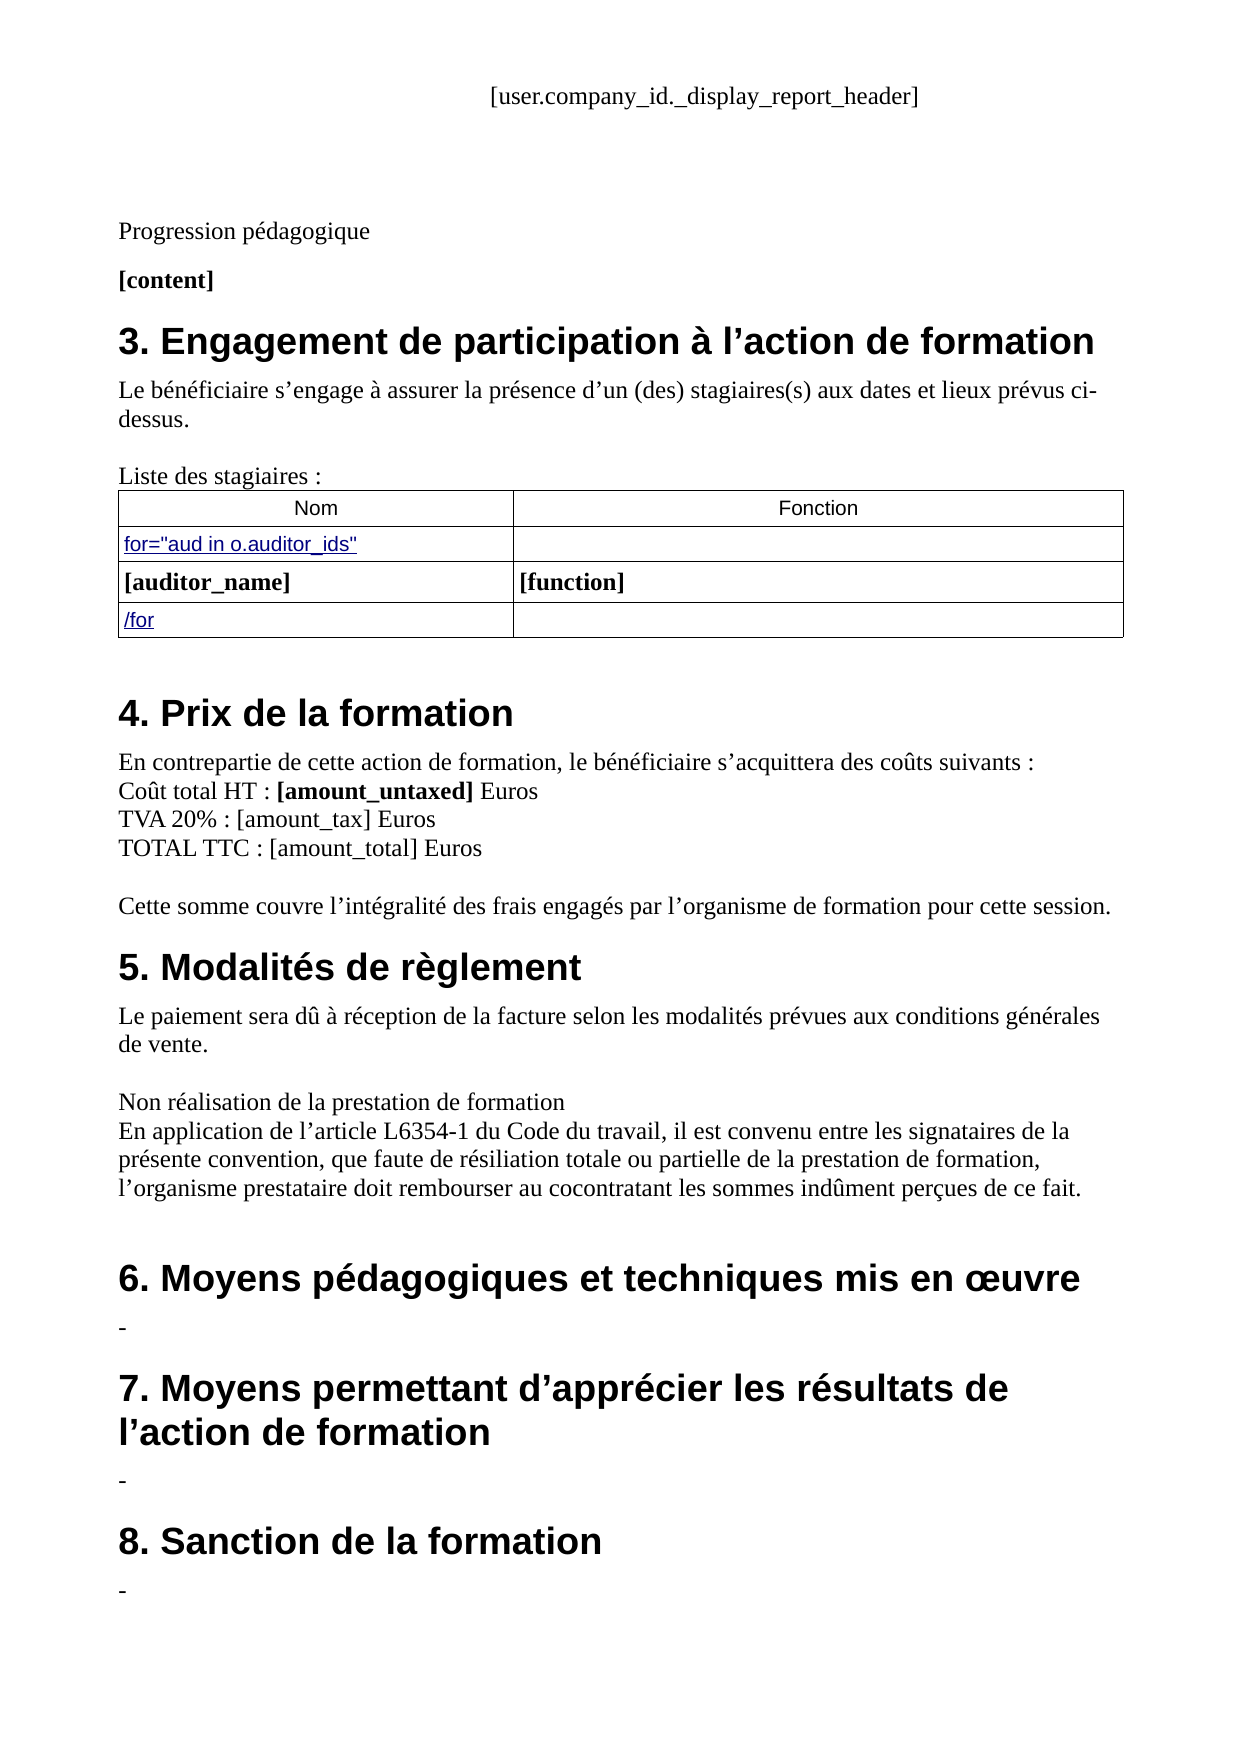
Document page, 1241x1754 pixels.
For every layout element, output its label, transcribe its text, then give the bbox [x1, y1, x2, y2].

table_cell for="aud in o.auditor_ids" [119, 527, 513, 561]
text Le paiement sera dû à réception de la facture selon les modalités prévues aux conditions générales de vente. [118, 1001, 1122, 1058]
table_cell [auditor_name] [119, 562, 513, 602]
text En contrepartie de cette action de formation, le bénéficiaire s’acquittera des coûts suivants : [118, 747, 1122, 776]
text Liste des stagiaires : [118, 461, 1122, 490]
text Coût total HT : [amount_untaxed] Euros [118, 776, 1122, 804]
subtitle 4. Prix de la formation [118, 691, 1122, 734]
subtitle 6. Moyens pédagogiques et techniques mis en œuvre [118, 1256, 1122, 1299]
subtitle 5. Modalités de règlement [118, 944, 1122, 988]
text TOTAL TTC : [amount_total] Euros [118, 833, 1122, 862]
text Progression pédagogique [118, 216, 1122, 245]
text Le bénéficiaire s’engage à assurer la présence d’un (des) stagiaires(s) aux dates et lieux prévus ci-dessus. [118, 375, 1122, 433]
text [content] [118, 265, 1122, 294]
text TVA 20% : [amount_tax] Euros [118, 804, 1122, 833]
subtitle 7. Moyens permettant d’apprécier les résultats de l’action de formation [118, 1366, 1122, 1453]
subtitle 3. Engagement de participation à l’action de formation [118, 319, 1122, 363]
text Cette somme couvre l’intégralité des frais engagés par l’organisme de formation pour cette session. [118, 891, 1122, 919]
table_cell [514, 603, 1123, 637]
text - [118, 1312, 1122, 1341]
table_cell [function] [514, 562, 1123, 602]
text - [118, 1575, 1122, 1604]
table_cell [514, 527, 1123, 561]
text Non réalisation de la prestation de formation [118, 1087, 1122, 1116]
text - [118, 1465, 1122, 1494]
table_cell /for [119, 603, 513, 637]
table_header Fonction [514, 491, 1123, 526]
text En application de l’article L6354-1 du Code du travail, il est convenu entre les signataires de la présente convention, que faute de résiliation totale ou partielle de la prestation de formation, l’organisme prestataire doit rembourser au cocontratant les sommes indûment perçues de ce fait. [118, 1116, 1122, 1202]
table_header Nom [119, 491, 513, 526]
subtitle 8. Sanction de la formation [118, 1519, 1122, 1563]
